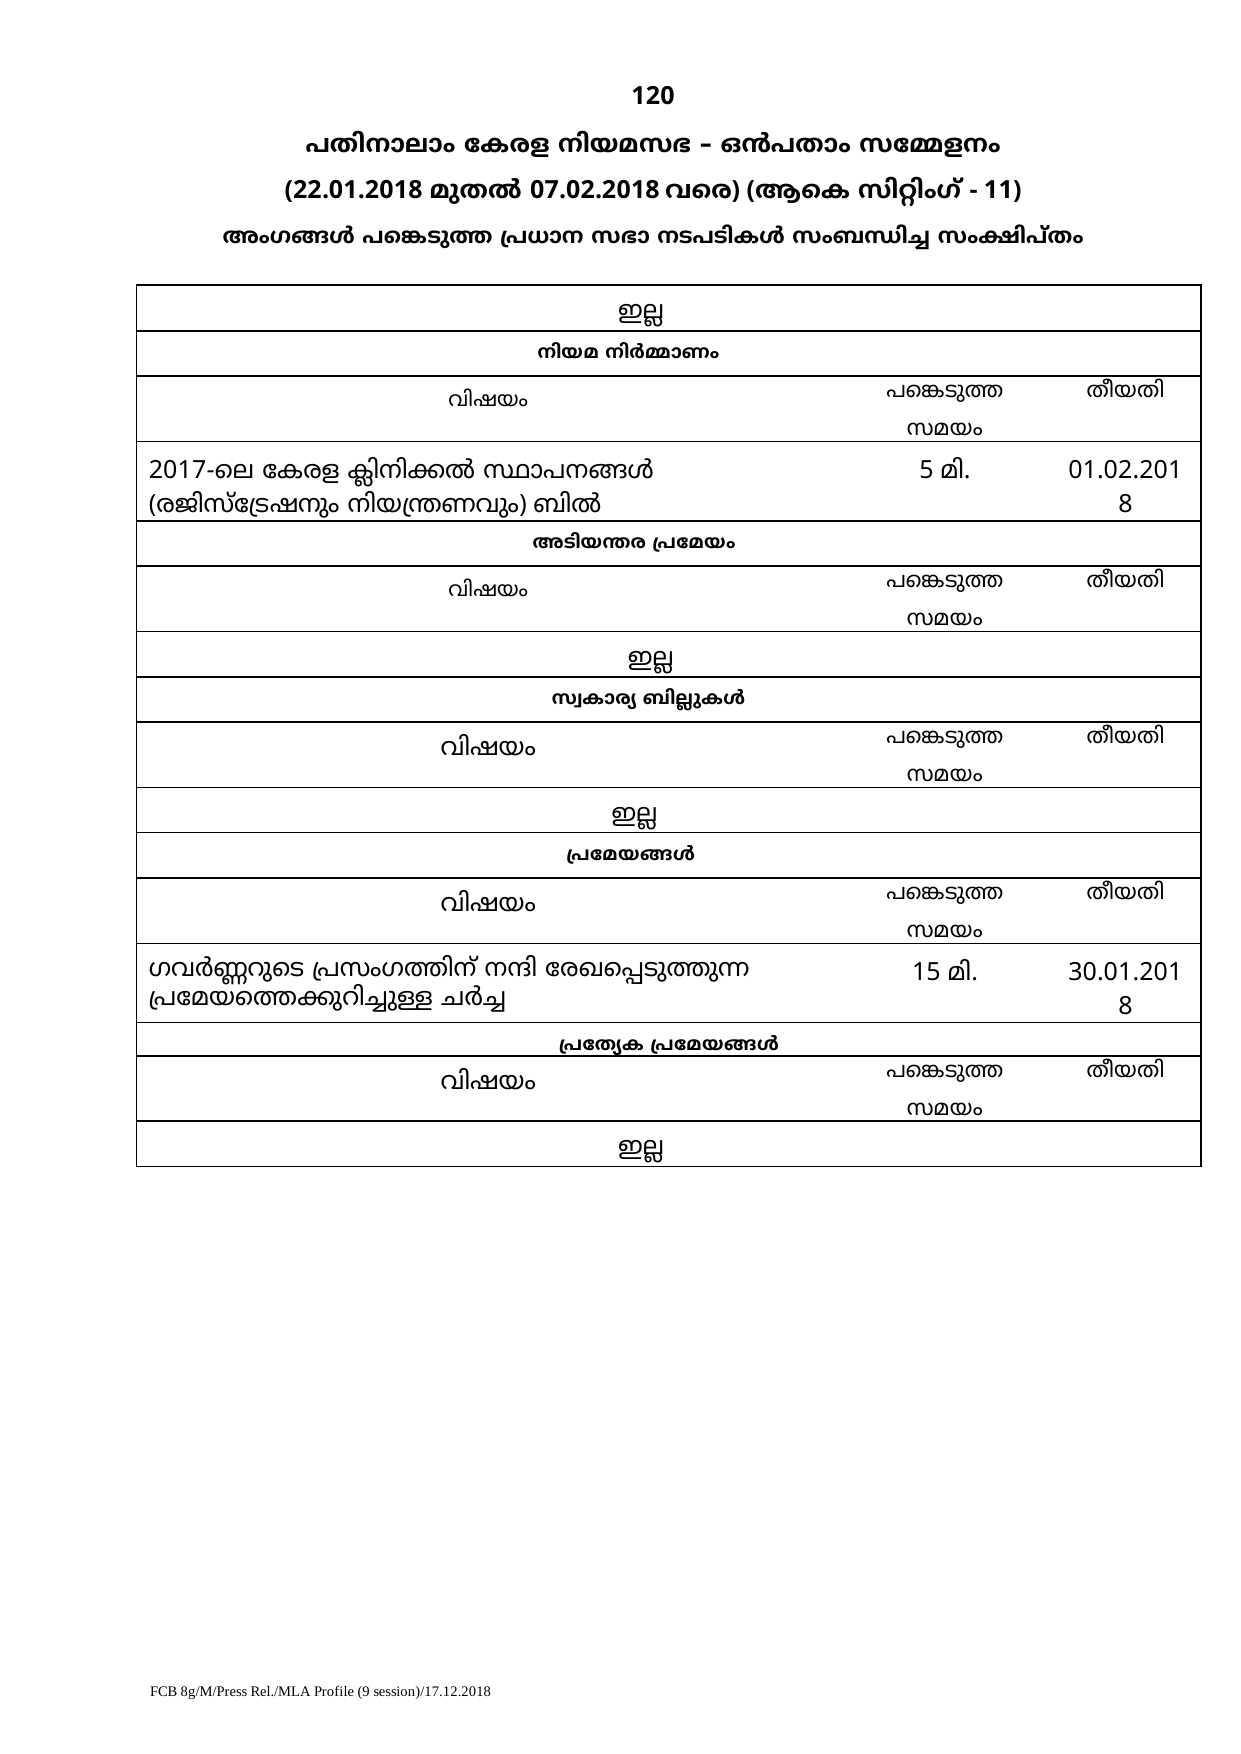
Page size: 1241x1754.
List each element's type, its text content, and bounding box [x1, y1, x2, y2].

table_cell തീയതി [1050, 377, 1200, 441]
table_cell [840, 833, 1049, 877]
table_cell തീയതി [1050, 723, 1200, 787]
table_cell ഇല്ല [137, 1122, 840, 1166]
table_cell [1050, 332, 1200, 375]
table_cell 2017-ലെ കേരള ക്ലിനിക്കല്‍ സ്ഥാപനങ്ങള്‍ (രജിസ്ട്രേഷനും നിയന്ത്രണവും) ബില്‍ [137, 442, 840, 520]
table_cell വിഷയം [137, 567, 840, 631]
table_cell ഇല്ല [137, 788, 840, 832]
table_cell പങ്കെടുത്ത സമയം [840, 377, 1049, 441]
table_cell പ്രമേയങ്ങള്‍ [137, 833, 840, 877]
table_cell നിയമ നിര്‍മ്മാണം [137, 332, 840, 375]
table_cell [1050, 1122, 1200, 1166]
table_cell [840, 788, 1049, 832]
table_cell വിഷയം [137, 1057, 840, 1120]
table_cell [1050, 678, 1200, 721]
table_cell 30.01.2018 [1050, 944, 1200, 1022]
table_cell [840, 632, 1049, 676]
table_cell വിഷയം [137, 879, 840, 942]
table_cell ഇല്ല [137, 632, 840, 676]
table_cell [1050, 632, 1200, 676]
table_cell 15 മി. [840, 944, 1049, 1022]
table_cell 01.02.2018 [1050, 442, 1200, 520]
table_cell പ്രത്യേക പ്രമേയങ്ങള്‍ [137, 1023, 1200, 1055]
table_cell തീയതി [1050, 567, 1200, 631]
table_cell [840, 522, 1049, 565]
table_cell പങ്കെടുത്ത സമയം [840, 723, 1049, 787]
table_cell [1050, 286, 1200, 330]
table_cell [840, 678, 1049, 721]
table_cell ഇല്ല [137, 286, 840, 330]
table_cell വിഷയം [137, 377, 840, 441]
table_cell 5 മി. [840, 442, 1049, 520]
table_cell വിഷയം [137, 723, 840, 787]
table_cell പങ്കെടുത്ത സമയം [840, 567, 1049, 631]
table_cell തീയതി [1050, 879, 1200, 942]
table_cell [1050, 833, 1200, 877]
table_cell ഗവര്‍ണ്ണറുടെ പ്രസംഗത്തിന് നന്ദി രേഖപ്പെടുത്തുന്ന പ്രമേയത്തെക്കുറിച്ചുള്ള ചര്‍ച്ച [137, 944, 840, 1022]
table_cell അടിയന്തര പ്രമേയം [137, 522, 840, 565]
table_cell [840, 1122, 1049, 1166]
table_cell [840, 286, 1049, 330]
table_cell സ്വകാര്യ ബില്ലുകള്‍ [137, 678, 840, 721]
table_cell [1050, 522, 1200, 565]
table_cell തീയതി [1050, 1057, 1200, 1120]
table_cell [840, 332, 1049, 375]
table_cell പങ്കെടുത്ത സമയം [840, 1057, 1049, 1120]
table_cell പങ്കെടുത്ത സമയം [840, 879, 1049, 942]
table_cell [1050, 788, 1200, 832]
